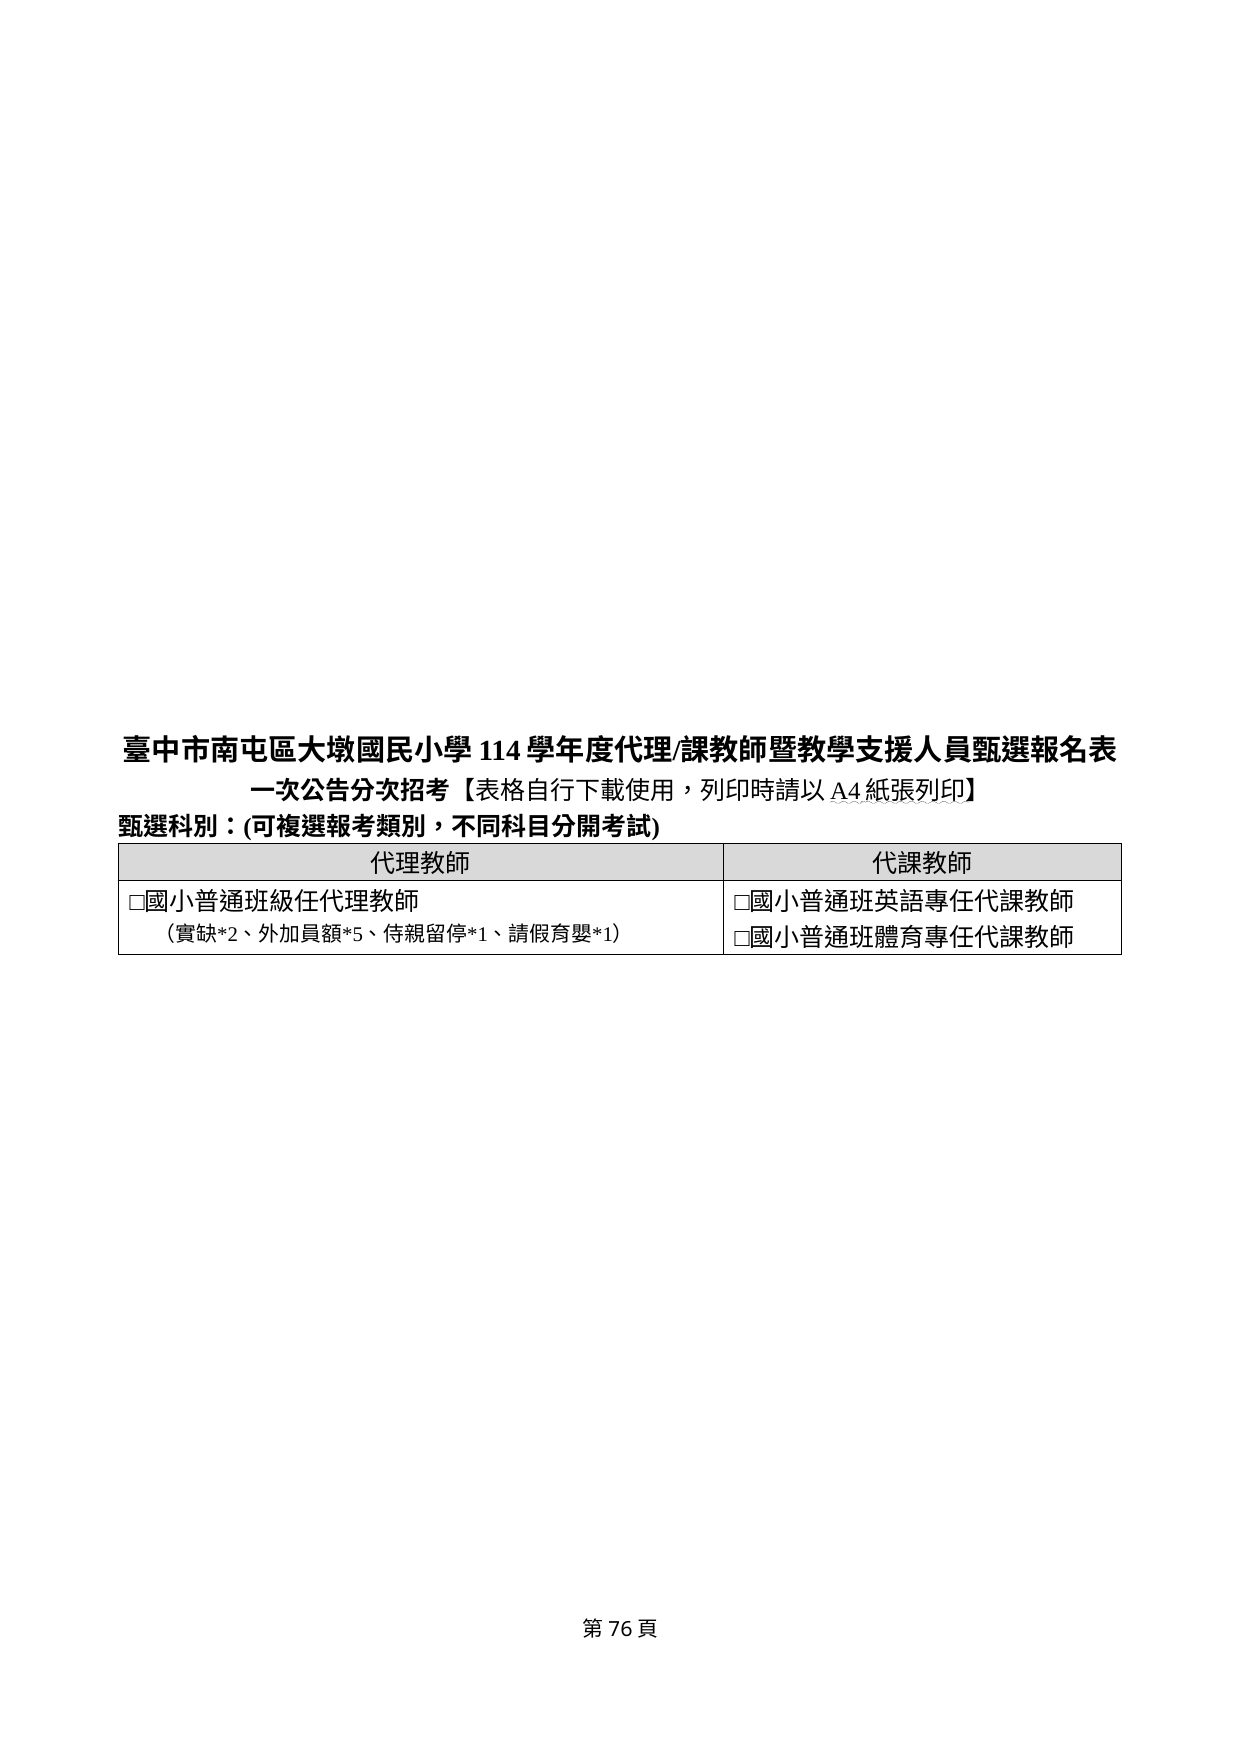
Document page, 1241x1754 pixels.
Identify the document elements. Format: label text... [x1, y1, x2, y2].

table_header 代課教師 [724, 844, 1121, 880]
text 臺中市南屯區大墩國民小學114學年度代理/課教師暨教學支援人員甄選報名表 [118, 718, 1122, 770]
table_cell □國小普通班級任代理教師 （實缺*2、外加員額*5、侍親留停*1、請假育嬰*1） [119, 881, 723, 954]
text 甄選科別：(可複選報考類別，不同科目分開考試) [118, 807, 1122, 843]
text 一次公告分次招考【表格自行下載使用，列印時請以A4紙張列印】 [118, 770, 1122, 807]
table_cell □國小普通班英語專任代課教師 □國小普通班體育專任代課教師 [724, 881, 1121, 954]
table_header 代理教師 [119, 844, 723, 880]
